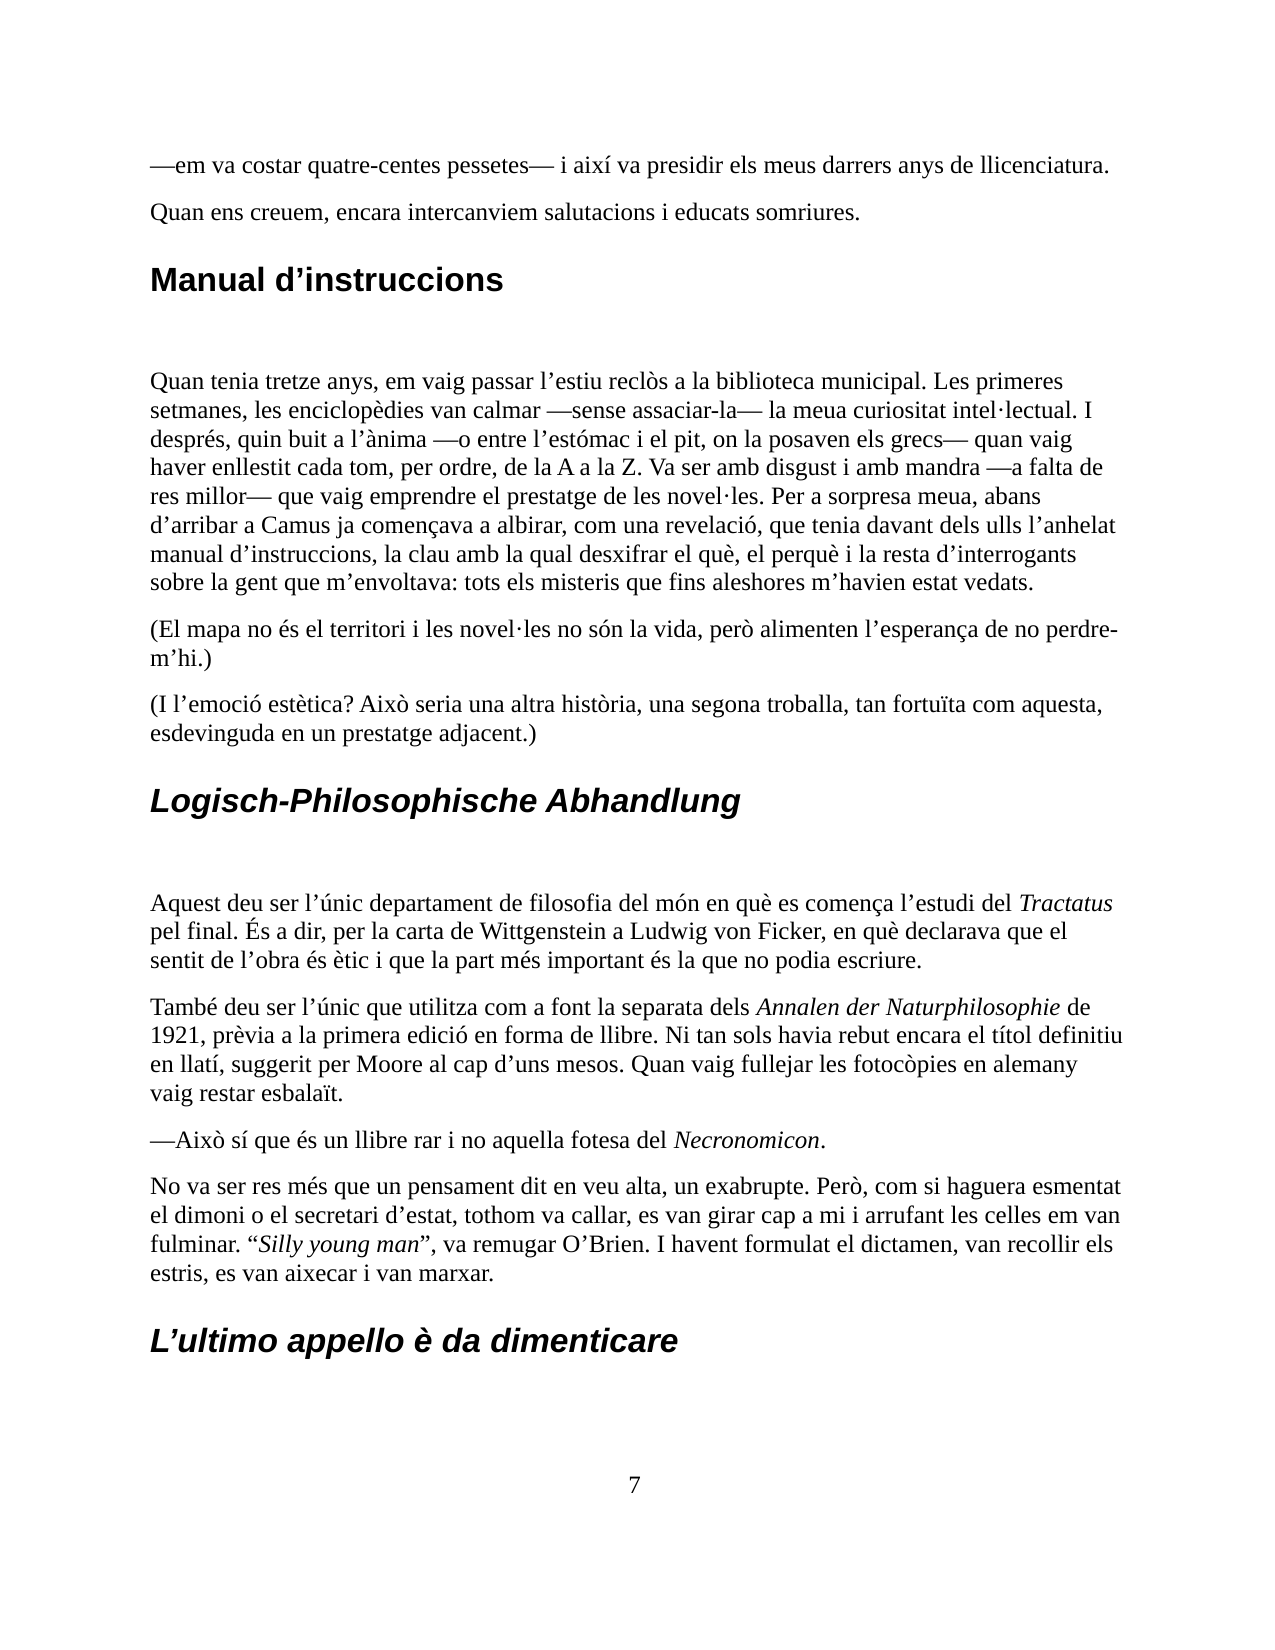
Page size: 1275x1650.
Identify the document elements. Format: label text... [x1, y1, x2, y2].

subtitle Logisch-Philosophische Abhandlung [150, 781, 1125, 819]
text Quan tenia tretze anys, em vaig passar l’estiu reclòs a la biblioteca municipal. Les primeres setmanes, les enciclopèdies van calmar —sense assaciar-la— la meua curiositat intel·lectual. I després, quin buit a l’ànima —o entre l’estómac i el pit, on la posaven els grecs— quan vaig haver enllestit cada tom, per ordre, de la A a la Z. Va ser amb disgust i amb mandra —a falta de res millor— que vaig emprendre el prestatge de les novel·les. Per a sorpresa meua, abans d’arribar a Camus ja començava a albirar, com una revelació, que tenia davant dels ulls l’anhelat manual d’instruccions, la clau amb la qual desxifrar el què, el perquè i la resta d’interrogants sobre la gent que m’envoltava: tots els misteris que fins aleshores m’havien estat vedats. [150, 366, 1125, 596]
text (I l’emoció estètica? Això seria una altra història, una segona troballa, tan fortuïta com aquesta, esdevinguda en un prestatge adjacent.) [150, 689, 1125, 747]
text (El mapa no és el territori i les novel·les no són la vida, però alimenten l’esperança de no perdre-m’hi.) [150, 614, 1125, 672]
text Quan ens creuem, encara intercanviem salutacions i educats somriures. [150, 197, 1125, 225]
text També deu ser l’únic que utilitza com a font la separata dels Annalen der Naturphilosophie de 1921, prèvia a la primera edició en forma de llibre. Ni tan sols havia rebut encara el títol definitiu en llatí, suggerit per Moore al cap d’uns mesos. Quan vaig fullejar les fotocòpies en alemany vaig restar esbalaït. [150, 992, 1125, 1107]
subtitle Manual d’instruccions [150, 259, 1125, 298]
text —em va costar quatre-centes pessetes— i així va presidir els meus darrers anys de llicenciatura. [150, 150, 1125, 179]
text Aquest deu ser l’únic departament de filosofia del món en què es comença l’estudi del Tractatus pel final. És a dir, per la carta de Wittgenstein a Ludwig von Ficker, en què declarava que el sentit de l’obra és ètic i que la part més important és la que no podia escriure. [150, 888, 1125, 974]
text —Això sí que és un llibre rar i no aquella fotesa del Necronomicon. [150, 1125, 1125, 1153]
subtitle L’ultimo appello è da dimenticare [150, 1320, 1125, 1359]
text No va ser res més que un pensament dit en veu alta, un exabrupte. Però, com si haguera esmentat el dimoni o el secretari d’estat, tothom va callar, es van girar cap a mi i arrufant les celles em van fulminar. “Silly young man”, va remugar O’Brien. I havent formulat el dictamen, van recollir els estris, es van aixecar i van marxar. [150, 1171, 1125, 1286]
